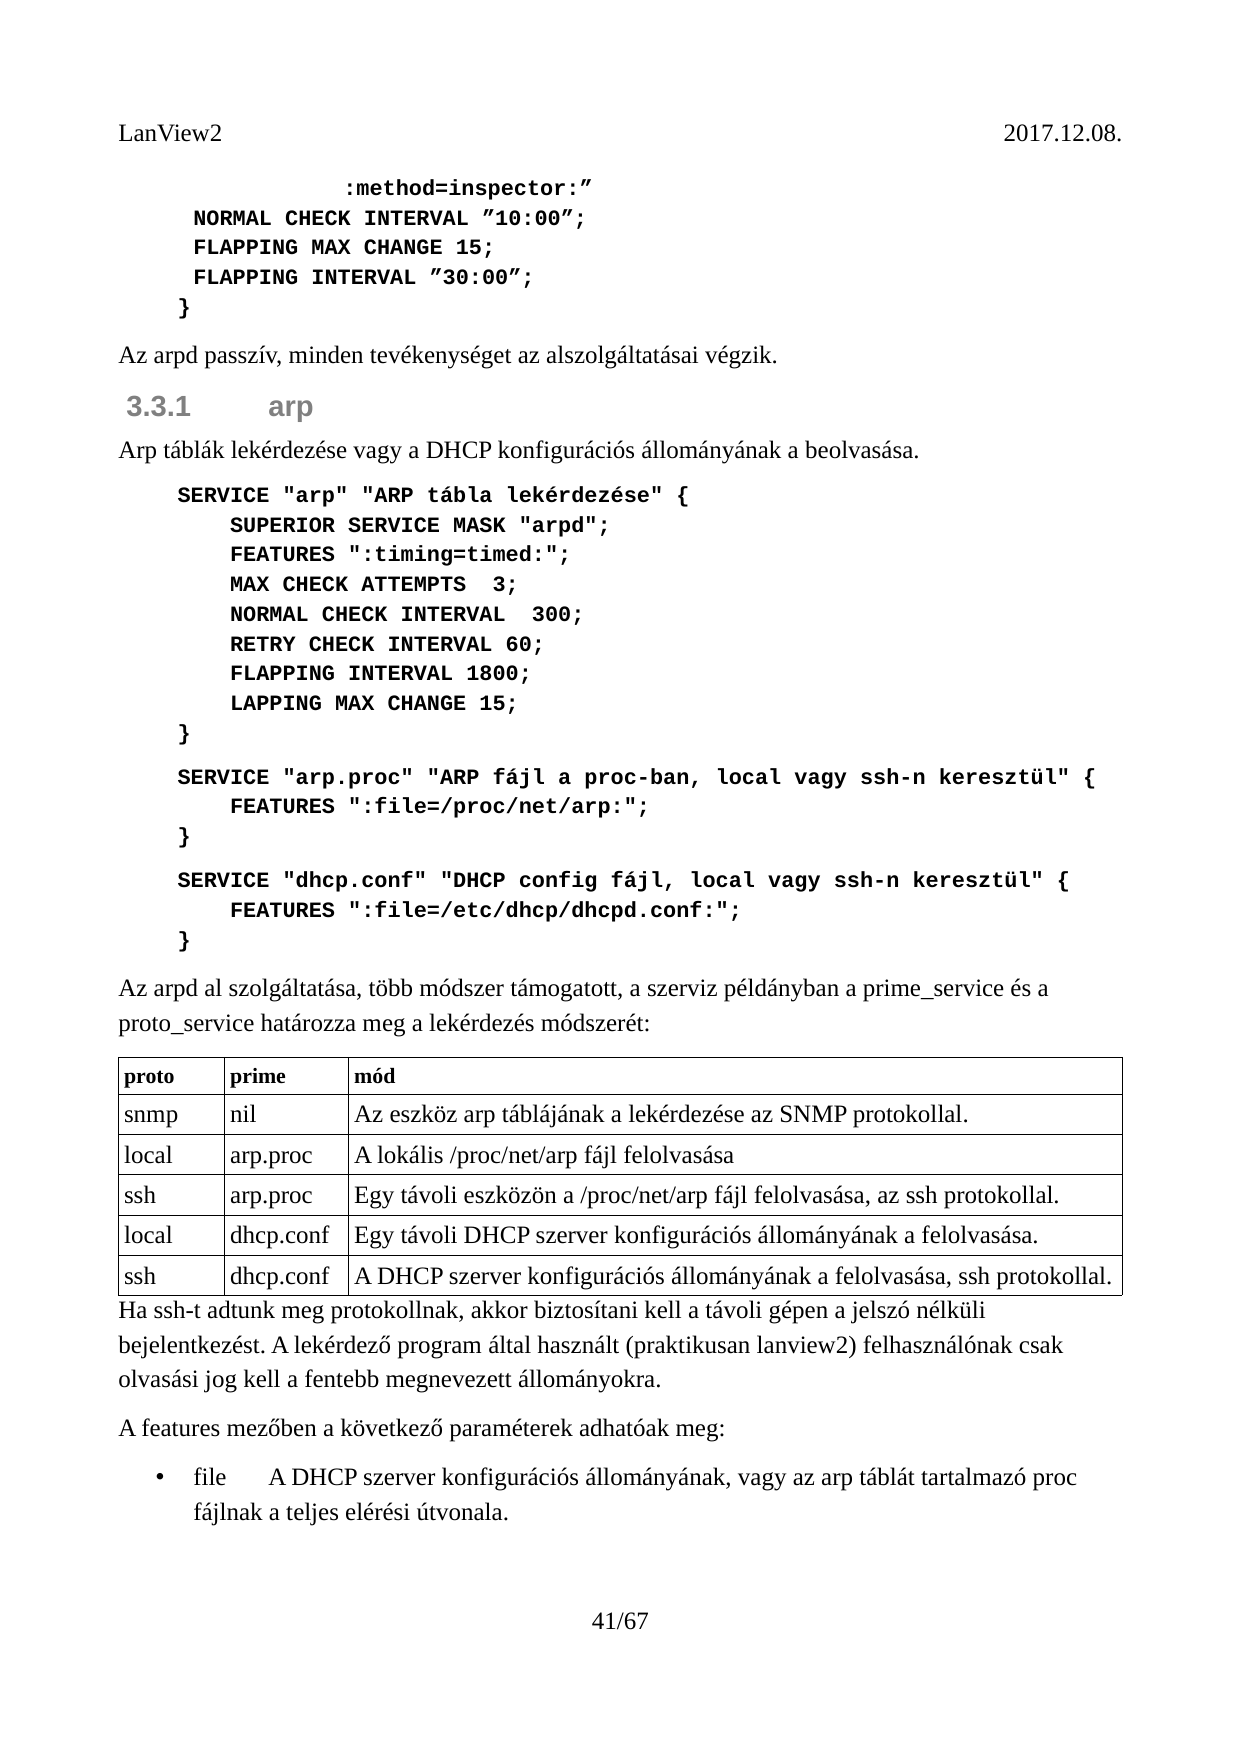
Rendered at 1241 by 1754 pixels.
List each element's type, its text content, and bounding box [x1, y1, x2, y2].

table_cell dhcp.conf [225, 1256, 348, 1295]
subtitle arp [118, 389, 1122, 423]
table_cell arp.proc [225, 1135, 348, 1174]
table_cell local [119, 1216, 224, 1255]
table_header proto [119, 1058, 224, 1094]
text A features mezőben a következő paraméterek adhatóak meg: [118, 1413, 1122, 1442]
table_cell Egy távoli DHCP szerver konfigurációs állományának a felolvasása. [349, 1216, 1122, 1255]
text Az arpd passzív, minden tevékenységet az alszolgáltatásai végzik. [118, 340, 1122, 369]
table_cell Az eszköz arp táblájának a lekérdezése az SNMP protokollal. [349, 1095, 1122, 1134]
table_cell ssh [119, 1175, 224, 1214]
table_cell ssh [119, 1256, 224, 1295]
text Arp táblák lekérdezése vagy a DHCP konfigurációs állományának a beolvasása. [118, 435, 1122, 464]
text SERVICE "dhcp.conf" "DHCP config fájl, local vagy ssh-n keresztül" { FEATURES ":file=/etc/dhcp/dhcpd.conf:"; } [177, 870, 1122, 954]
text SERVICE "arp.proc" "ARP fájl a proc-ban, local vagy ssh-n keresztül" { FEATURES ":file=/proc/net/arp:"; } [177, 766, 1122, 850]
table_cell A lokális /proc/net/arp fájl felolvasása [349, 1135, 1122, 1174]
table_header mód [349, 1058, 1122, 1094]
list file A DHCP szerver konfigurációs állományának, vagy az arp táblát tartalmazó proc fájlnak a teljes elérési útvonala. [156, 1462, 1122, 1526]
table_cell Egy távoli eszközön a /proc/net/arp fájl felolvasása, az ssh protokollal. [349, 1175, 1122, 1214]
table_cell nil [225, 1095, 348, 1134]
table_header prime [225, 1058, 348, 1094]
table_cell arp.proc [225, 1175, 348, 1214]
text Az arpd al szolgáltatása, több módszer támogatott, a szerviz példányban a prime_service és a proto_service határozza meg a lekérdezés módszerét: [118, 973, 1122, 1037]
table_cell dhcp.conf [225, 1216, 348, 1255]
text Ha ssh-t adtunk meg protokollnak, akkor biztosítani kell a távoli gépen a jelszó nélküli bejelentkezést. A lekérdező program által használt (praktikusan lanview2) felhasználónak csak olvasási jog kell a fentebb megnevezett állományokra. [118, 1296, 1122, 1393]
table_cell snmp [119, 1095, 224, 1134]
text :method=inspector:” NORMAL CHECK INTERVAL ”10:00”; FLAPPING MAX CHANGE 15; FLAPPING INTERVAL ”30:00”; } [177, 177, 1122, 321]
table_cell local [119, 1135, 224, 1174]
text SERVICE "arp" "ARP tábla lekérdezése" { SUPERIOR SERVICE MASK "arpd"; FEATURES ":timing=timed:"; MAX CHECK ATTEMPTS 3; NORMAL CHECK INTERVAL 300; RETRY CHECK INTERVAL 60; FLAPPING INTERVAL 1800; LAPPING MAX CHANGE 15; } [177, 484, 1122, 747]
table_cell A DHCP szerver konfigurációs állományának a felolvasása, ssh protokollal. [349, 1256, 1122, 1295]
